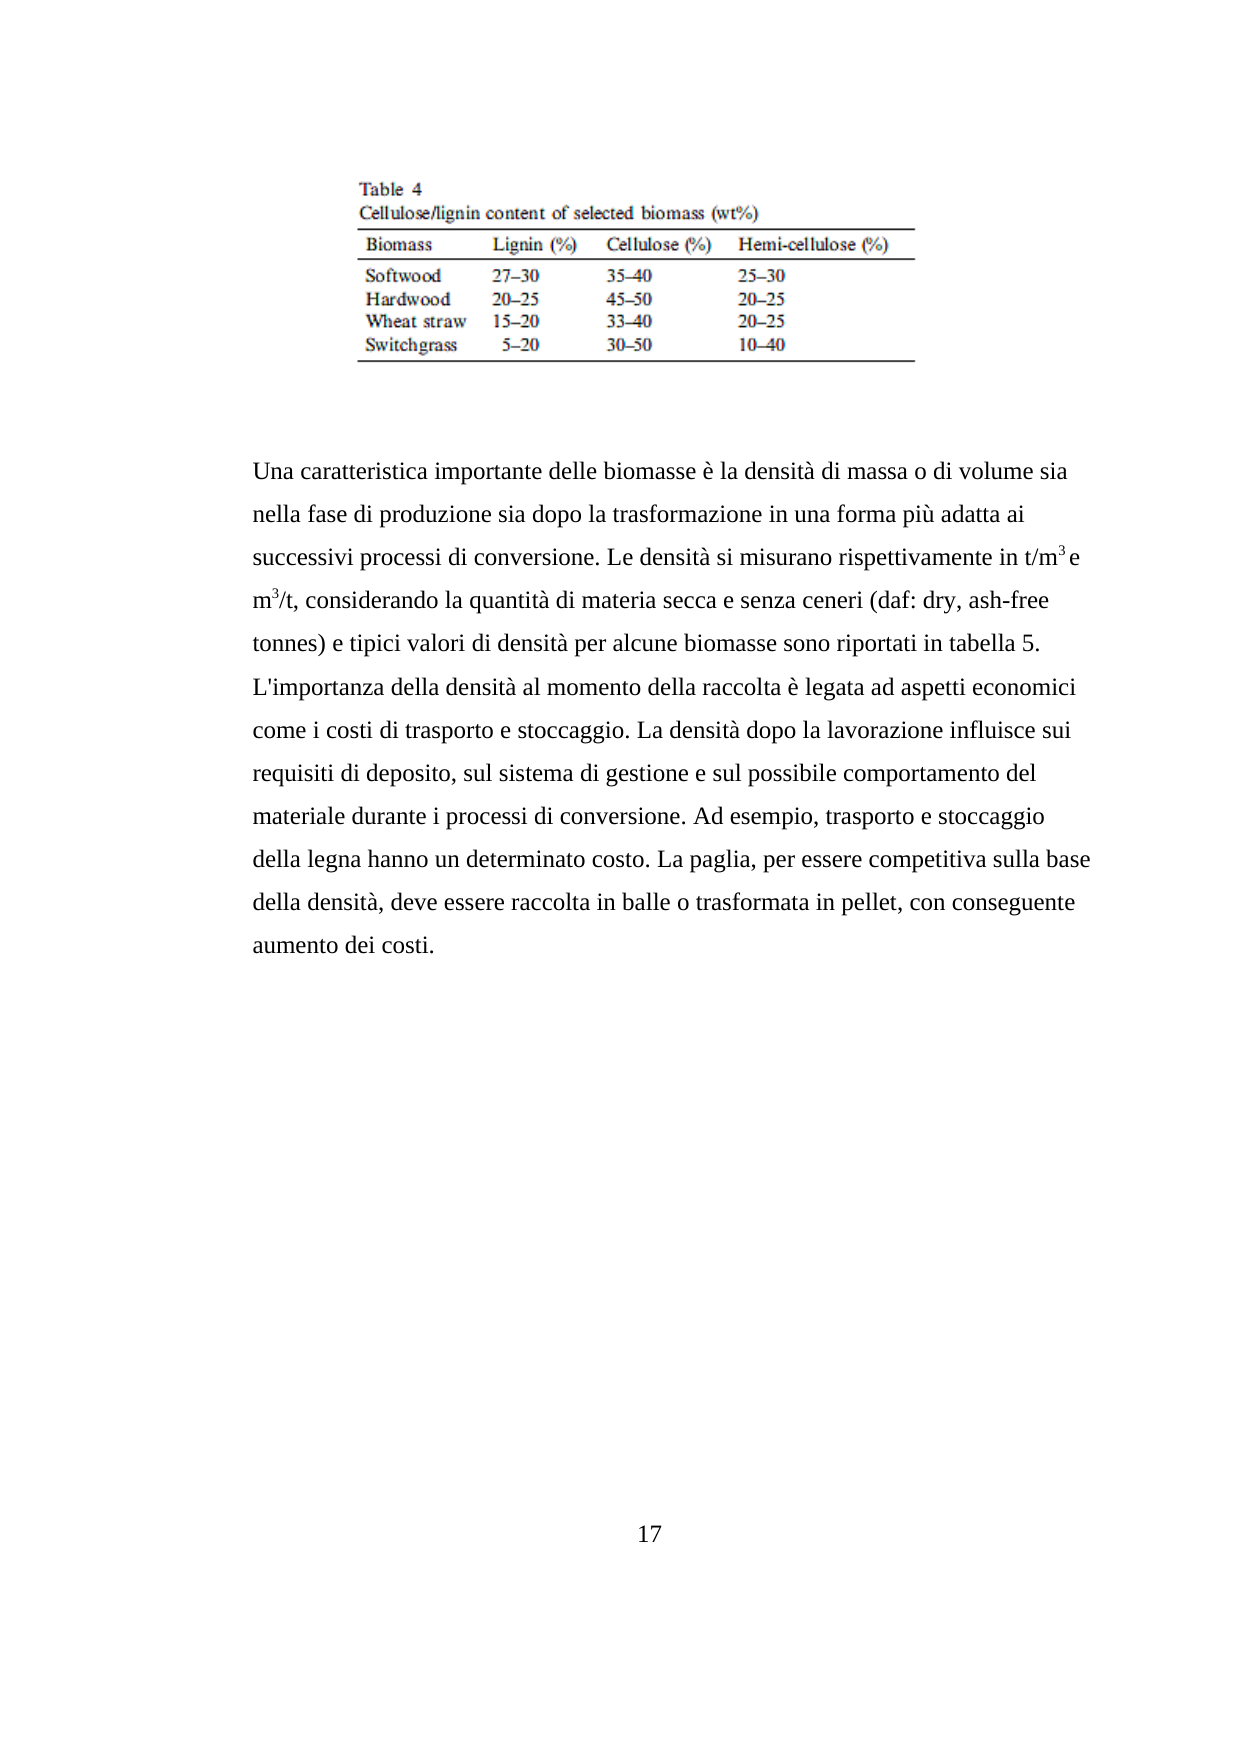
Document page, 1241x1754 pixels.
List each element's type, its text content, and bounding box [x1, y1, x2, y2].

picture [350, 177, 920, 370]
list Una caratteristica importante delle biomasse è la densità di massa o di volume sia nella fase di produzione sia dopo la trasformazione in una forma più adatta ai successivi processi di conversione. Le densità si misurano rispettivamente in t/m3 e m3/t, considerando la quantità di materia secca e senza ceneri (daf: dry, ash-free tonnes) e tipici valori di densità per alcune biomasse sono riportati in tabella 5. L'importanza della densità al momento della raccolta è legata ad aspetti economici come i costi di trasporto e stoccaggio. La densità dopo la lavorazione influisce sui requisiti di deposito, sul sistema di gestione e sul possibile comportamento del materiale durante i processi di conversione. Ad esempio, trasporto e stoccaggio della legna hanno un determinato costo. La paglia, per essere competitiva sulla base della densità, deve essere raccolta in balle o trasformata in pellet, con conseguente aumento dei costi. [215, 456, 1093, 959]
